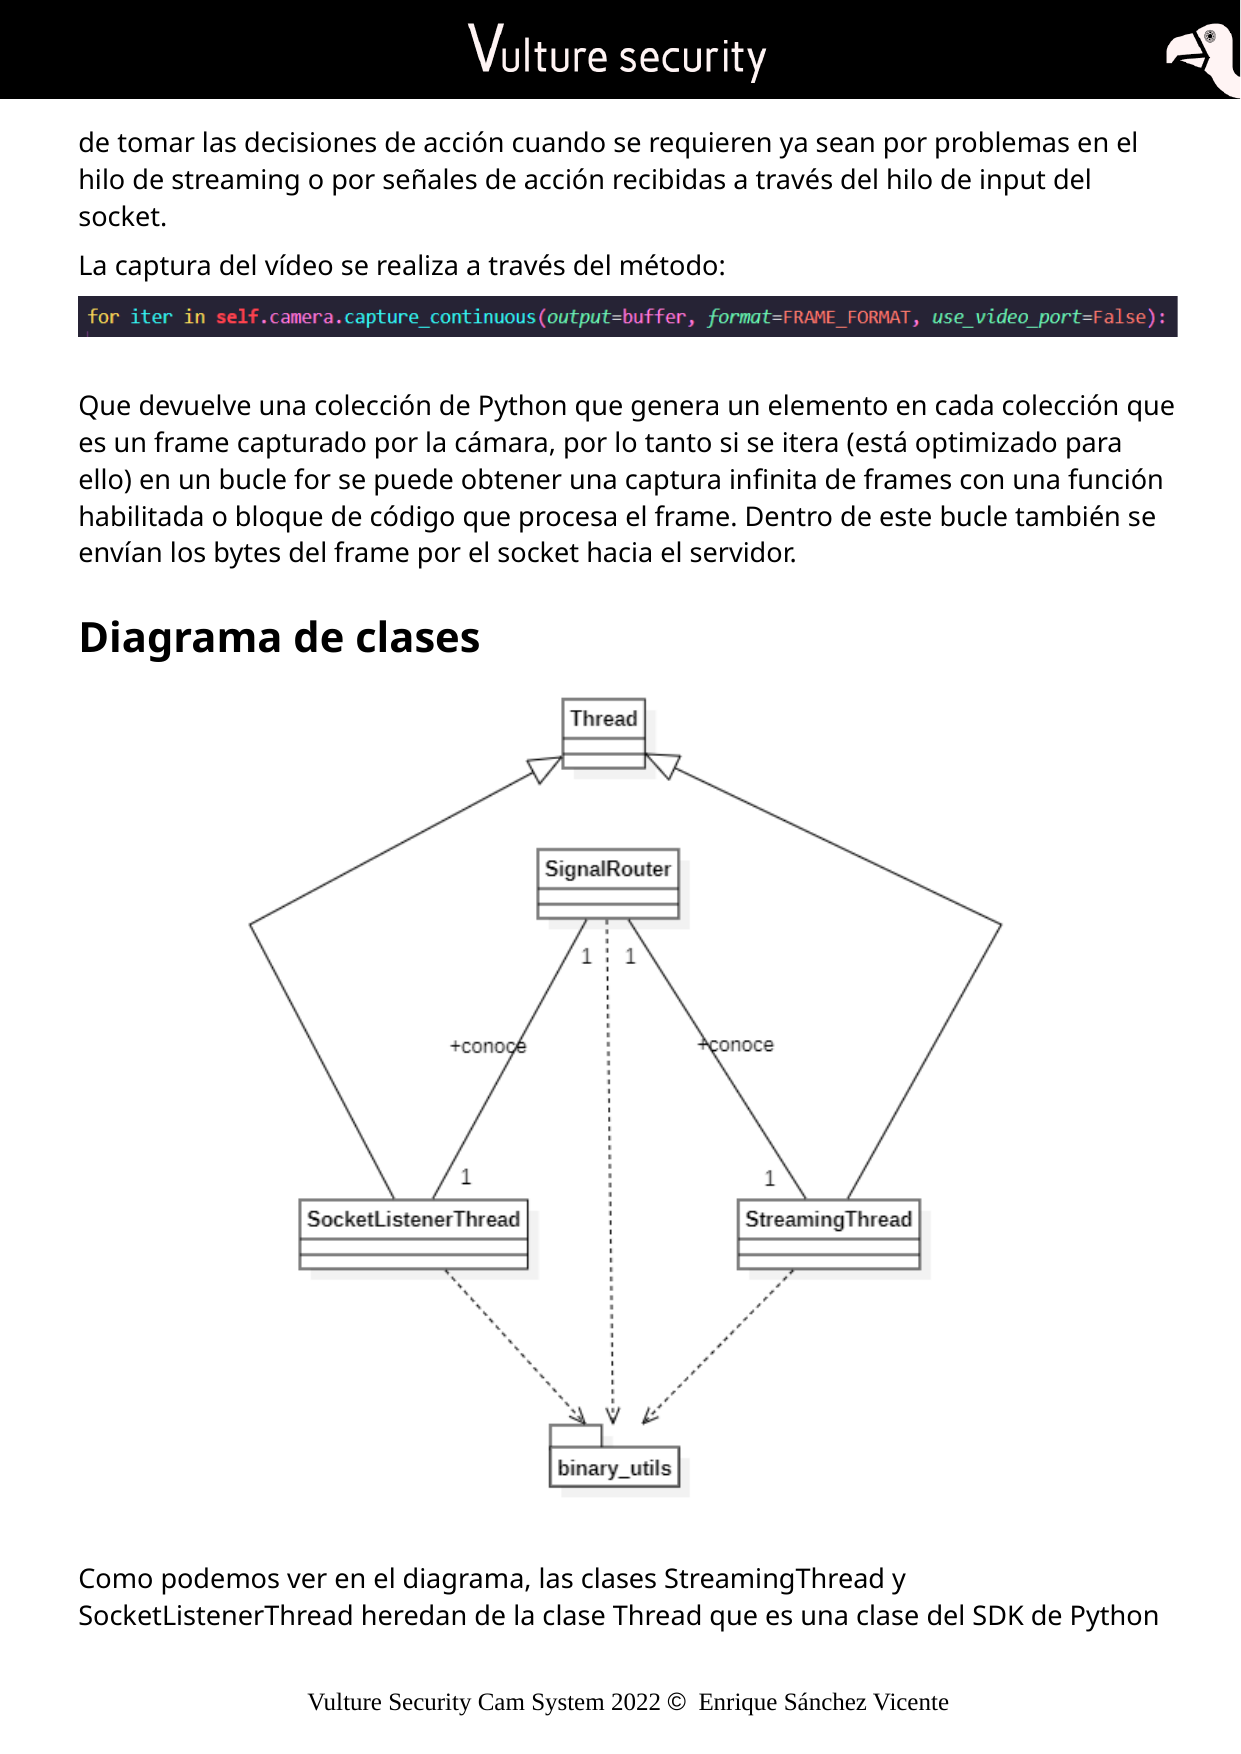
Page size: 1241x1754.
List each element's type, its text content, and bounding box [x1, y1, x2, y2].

text La captura del vídeo se realiza a través del método: [78, 247, 1178, 283]
text Como podemos ver en el diagrama, las clases StreamingThread y SocketListenerThread heredan de la clase Thread que es una clase del SDK de Python [78, 1559, 1178, 1633]
subtitle Diagrama de clases [78, 608, 1178, 665]
picture [247, 673, 1011, 1510]
text Que devuelve una colección de Python que genera un elemento en cada colección que es un frame capturado por la cámara, por lo tanto si se itera (está optimizado para ello) en un bucle for se puede obtener una captura infinita de frames con una función habilitada o bloque de código que procesa el frame. Dentro de este bucle también se envían los bytes del frame por el socket hacia el servidor. [78, 386, 1178, 571]
text de tomar las decisiones de acción cuando se requieren ya sean por problemas en el hilo de streaming o por señales de acción recibidas a través del hilo de input del socket. [78, 123, 1178, 234]
picture [0, 0, 1241, 99]
picture [78, 296, 1178, 337]
